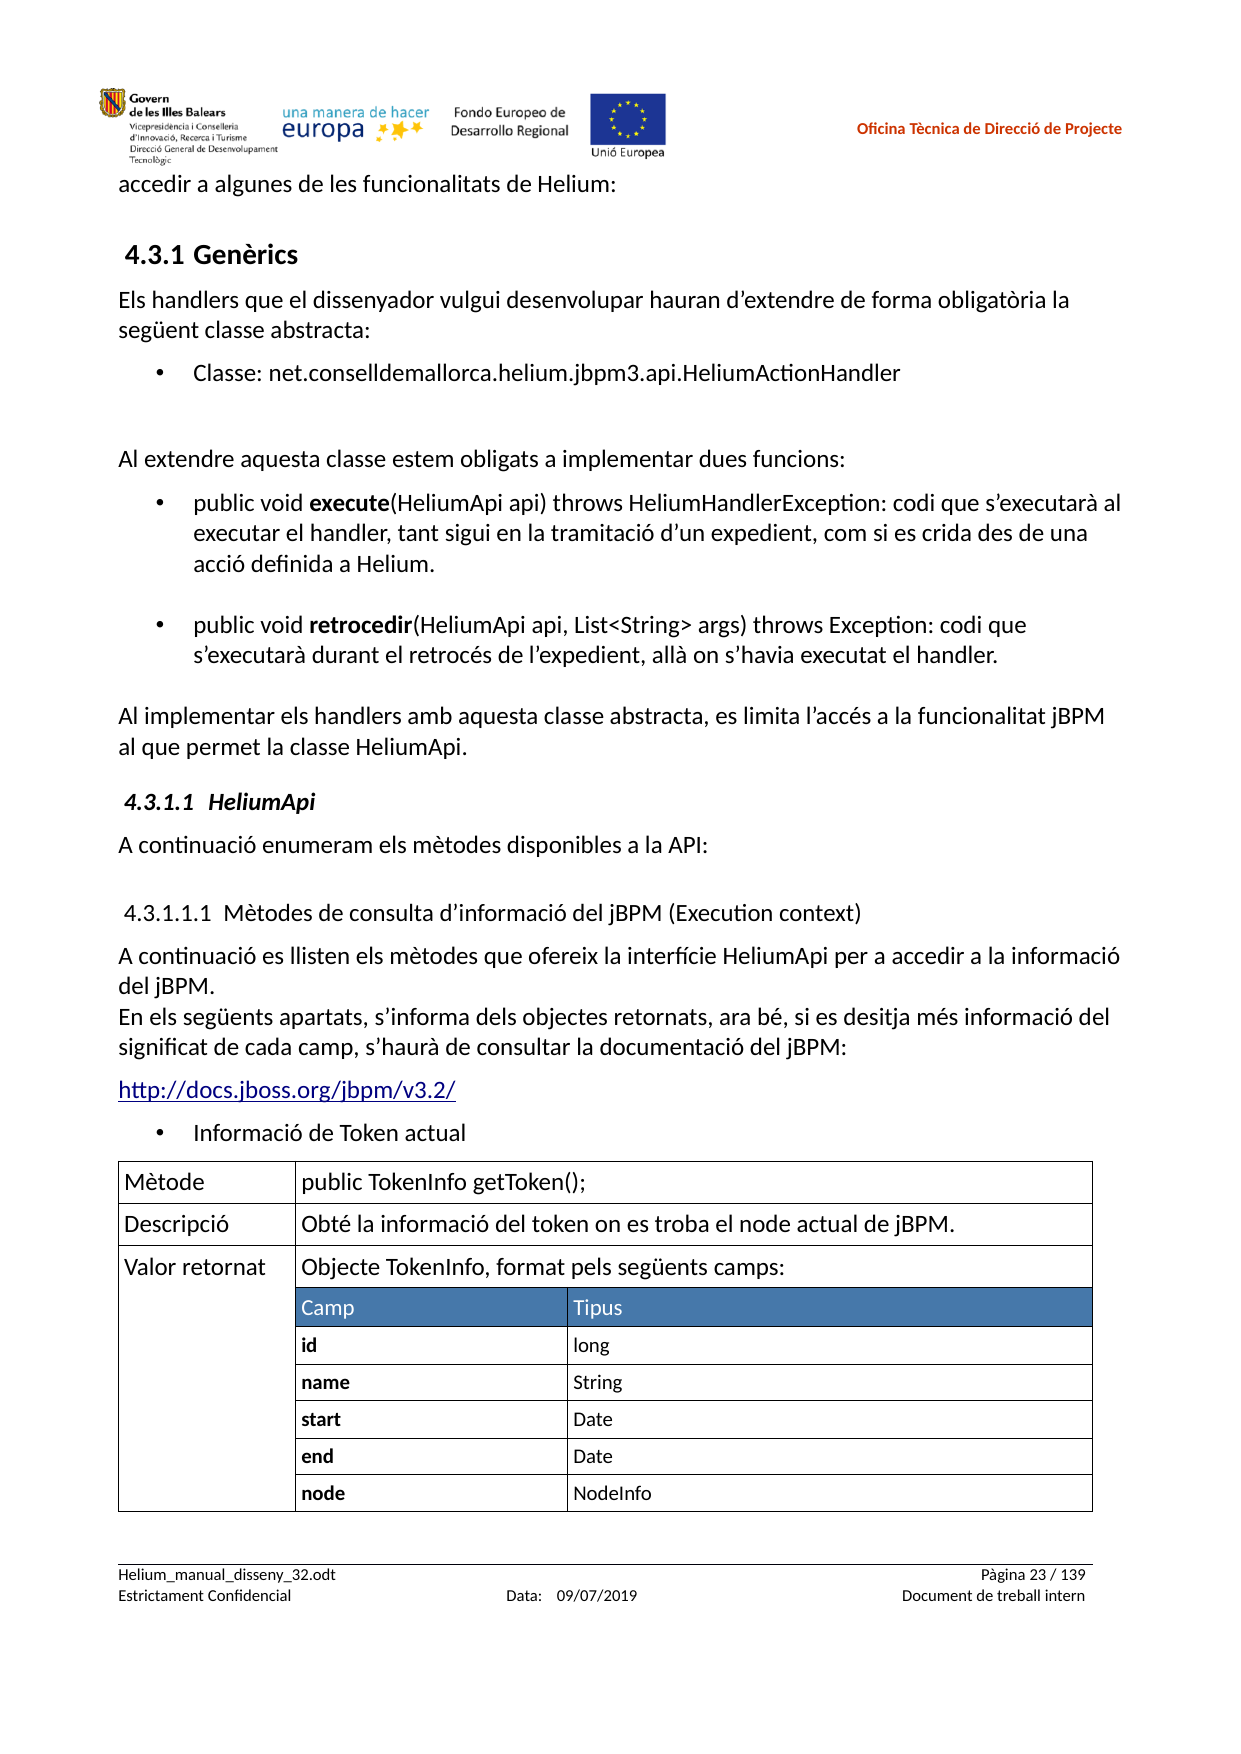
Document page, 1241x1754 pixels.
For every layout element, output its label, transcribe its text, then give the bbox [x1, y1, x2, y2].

table_header public TokenInfo getToken(); [296, 1162, 1092, 1203]
table_cell Objecte TokenInfo, format pels següents camps: [296, 1246, 1092, 1287]
list Classe: net.conselldemallorca.helium.jbpm3.api.HeliumActionHandler [156, 358, 1122, 388]
text Al extendre aquesta classe estem obligats a implementar dues funcions: [118, 444, 1122, 474]
subtitle Genèrics [118, 236, 1122, 272]
table_cell start [296, 1401, 567, 1437]
text accedir a algunes de les funcionalitats de Helium: [118, 168, 1122, 198]
table_cell node [296, 1475, 567, 1511]
table_cell Camp [296, 1288, 567, 1326]
table_cell name [296, 1365, 567, 1400]
table_header Mètode [119, 1162, 295, 1203]
table_cell id [296, 1327, 567, 1363]
text Els handlers que el dissenyador vulgui desenvolupar hauran d’extendre de forma obligatòria la següent classe abstracta: [118, 284, 1122, 345]
picture [99, 87, 668, 166]
table_cell Obté la informació del token on es troba el node actual de jBPM. [296, 1204, 1092, 1245]
text A continuació es llisten els mètodes que ofereix la interfície HeliumApi per a accedir a la informació del jBPM. En els següents apartats, s’informa dels objectes retornats, ara bé, si es desitja més informació del significat de cada camp, s’haurà de consultar la documentació del jBPM: [118, 940, 1122, 1062]
table_cell Valor retornat [119, 1246, 295, 1511]
table_cell Date [568, 1439, 1092, 1474]
table_cell String [568, 1365, 1092, 1400]
table_cell Date [568, 1401, 1092, 1437]
subtitle HeliumApi [118, 786, 1122, 817]
text A continuació enumeram els mètodes disponibles a la API: [118, 829, 1122, 860]
text Al implementar els handlers amb aquesta classe abstracta, es limita l’accés a la funcionalitat jBPM al que permet la classe HeliumApi. [118, 700, 1122, 761]
table_cell Tipus [568, 1288, 1092, 1326]
list Informació de Token actual [156, 1118, 1122, 1148]
table_cell Descripció [119, 1204, 295, 1245]
table_cell NodeInfo [568, 1475, 1092, 1511]
text http://docs.jboss.org/jbpm/v3.2/ [118, 1074, 1122, 1105]
subtitle Mètodes de consulta d’informació del jBPM (Execution context) [118, 897, 1122, 927]
list public void retrocedir(HeliumApi api, List<String> args) throws Exception: codi que s’executarà durant el retrocés de l’expedient, allà on s’havia executat el handler. [156, 609, 1122, 670]
list public void execute(HeliumApi api) throws HeliumHandlerException: codi que s’executarà al executar el handler, tant sigui en la tramitació d’un expedient, com si es crida des de una acció definida a Helium. [156, 487, 1122, 609]
table_cell long [568, 1327, 1092, 1363]
table_cell end [296, 1439, 567, 1474]
